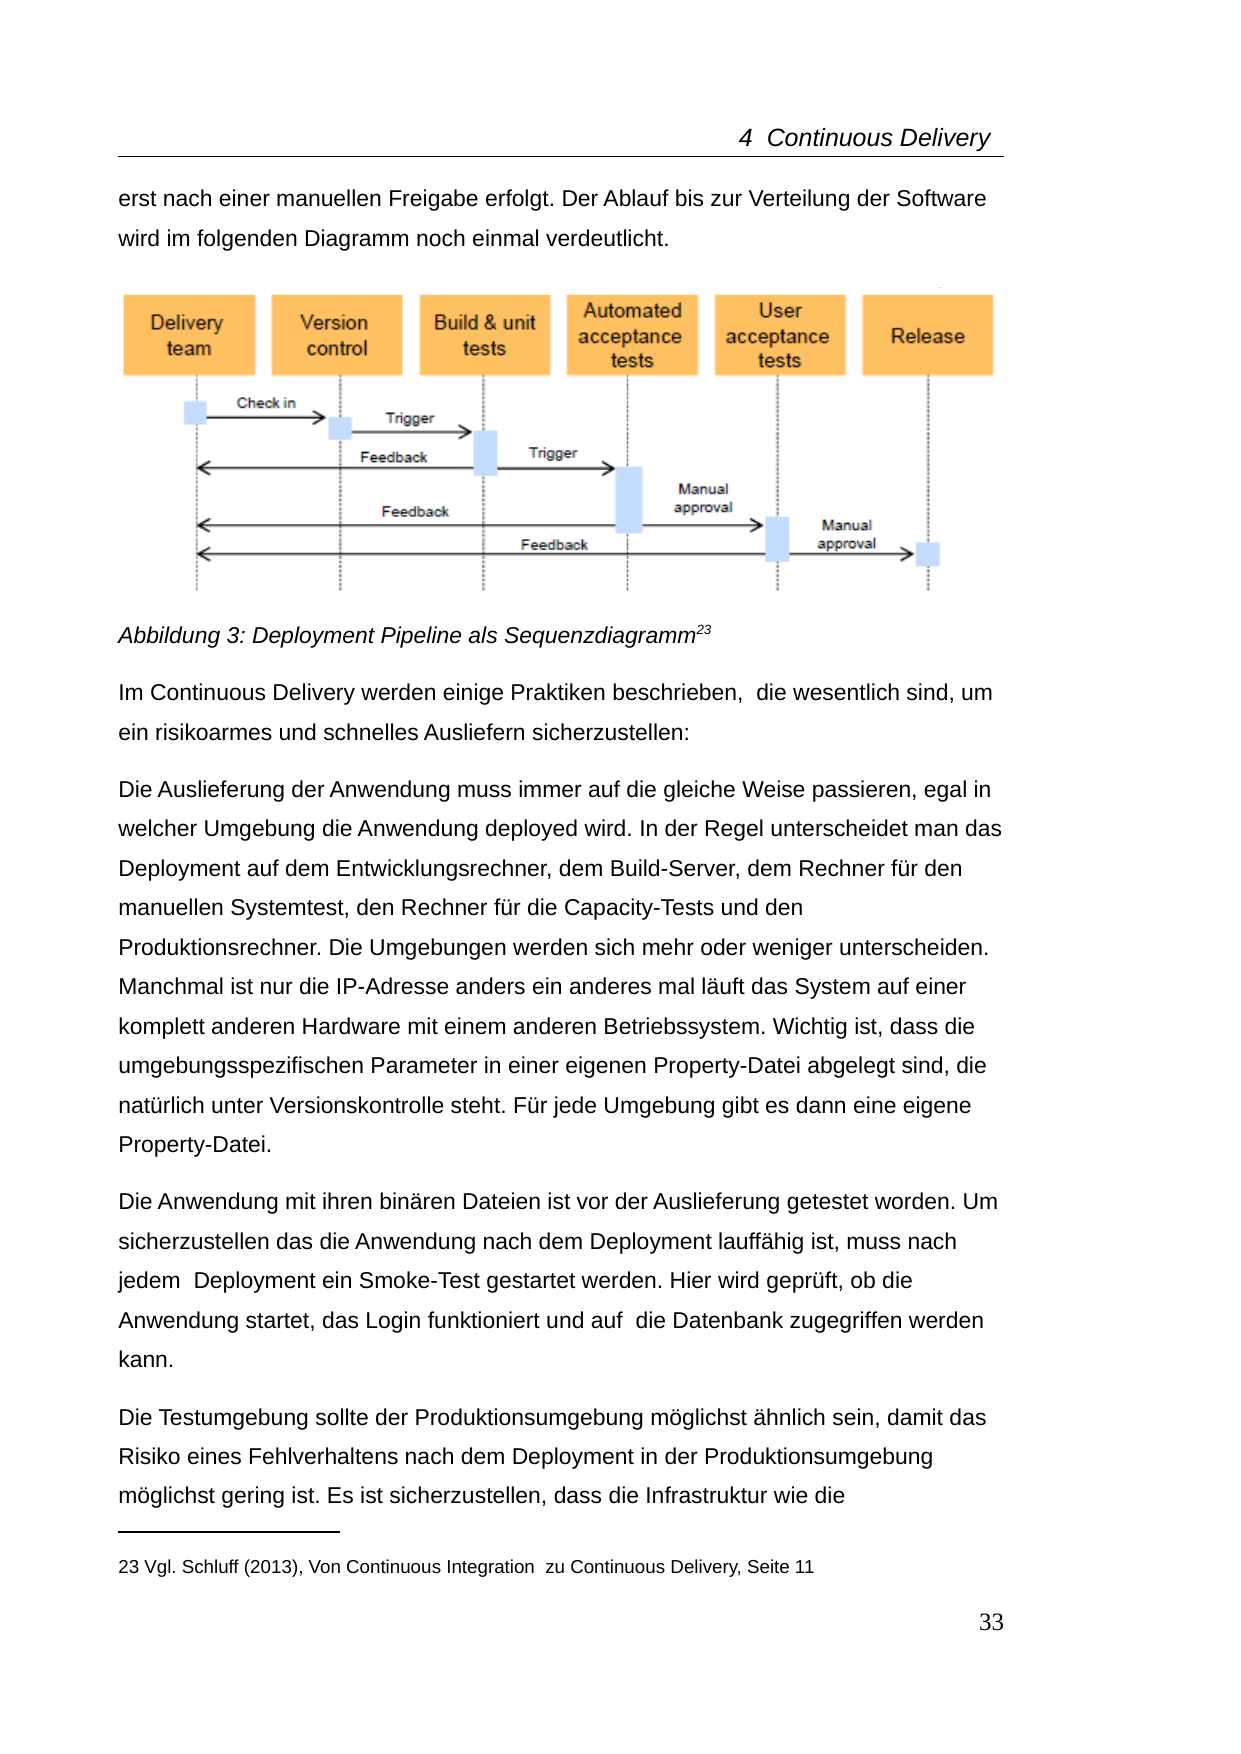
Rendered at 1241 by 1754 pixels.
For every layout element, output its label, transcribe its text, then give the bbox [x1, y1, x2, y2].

text Die Auslieferung der Anwendung muss immer auf die gleiche Weise passieren, egal in welcher Umgebung die Anwendung deployed wird. In der Regel unterscheidet man das Deployment auf dem Entwicklungsrechner, dem Build-Server, dem Rechner für den manuellen Systemtest, den Rechner für die Capacity-Tests und den Produktionsrechner. Die Umgebungen werden sich mehr oder weniger unterscheiden. Manchmal ist nur die IP-Adresse anders ein anderes mal läuft das System auf einer komplett anderen Hardware mit einem anderen Betriebssystem. Wichtig ist, dass die umgebungsspezifischen Parameter in einer eigenen Property-Datei abgelegt sind, die natürlich unter Versionskontrolle steht. Für jede Umgebung gibt es dann eine eigene Property-Datei. [118, 776, 1004, 1157]
text Im Continuous Delivery werden einige Praktiken beschrieben, die wesentlich sind, um ein risikoarmes und schnelles Ausliefern sicherzustellen: [118, 679, 1004, 745]
text Vgl. Schluff (2013), Von Continuous Integration zu Continuous Delivery, Seite 11 [118, 1556, 1004, 1578]
text Die Anwendung mit ihren binären Dateien ist vor der Auslieferung getestet worden. Um sicherzustellen das die Anwendung nach dem Deployment lauffähig ist, muss nach jedem Deployment ein Smoke-Test gestartet werden. Hier wird geprüft, ob die Anwendung startet, das Login funktioniert und auf die Datenbank zugegriffen werden kann. [118, 1188, 1004, 1373]
picture [118, 287, 1005, 609]
text [118, 282, 1004, 287]
text erst nach einer manuellen Freigabe erfolgt. Der Ablauf bis zur Verteilung der Software wird im folgenden Diagramm noch einmal verdeutlicht. [118, 185, 1004, 251]
text Die Testumgebung sollte der Produktionsumgebung möglichst ähnlich sein, damit das Risiko eines Fehlverhaltens nach dem Deployment in der Produktionsumgebung möglichst gering ist. Es ist sicherzustellen, dass die Infrastruktur wie die [118, 1403, 1004, 1509]
text Abbildung 3: Deployment Pipeline als Sequenzdiagramm [118, 609, 1004, 648]
